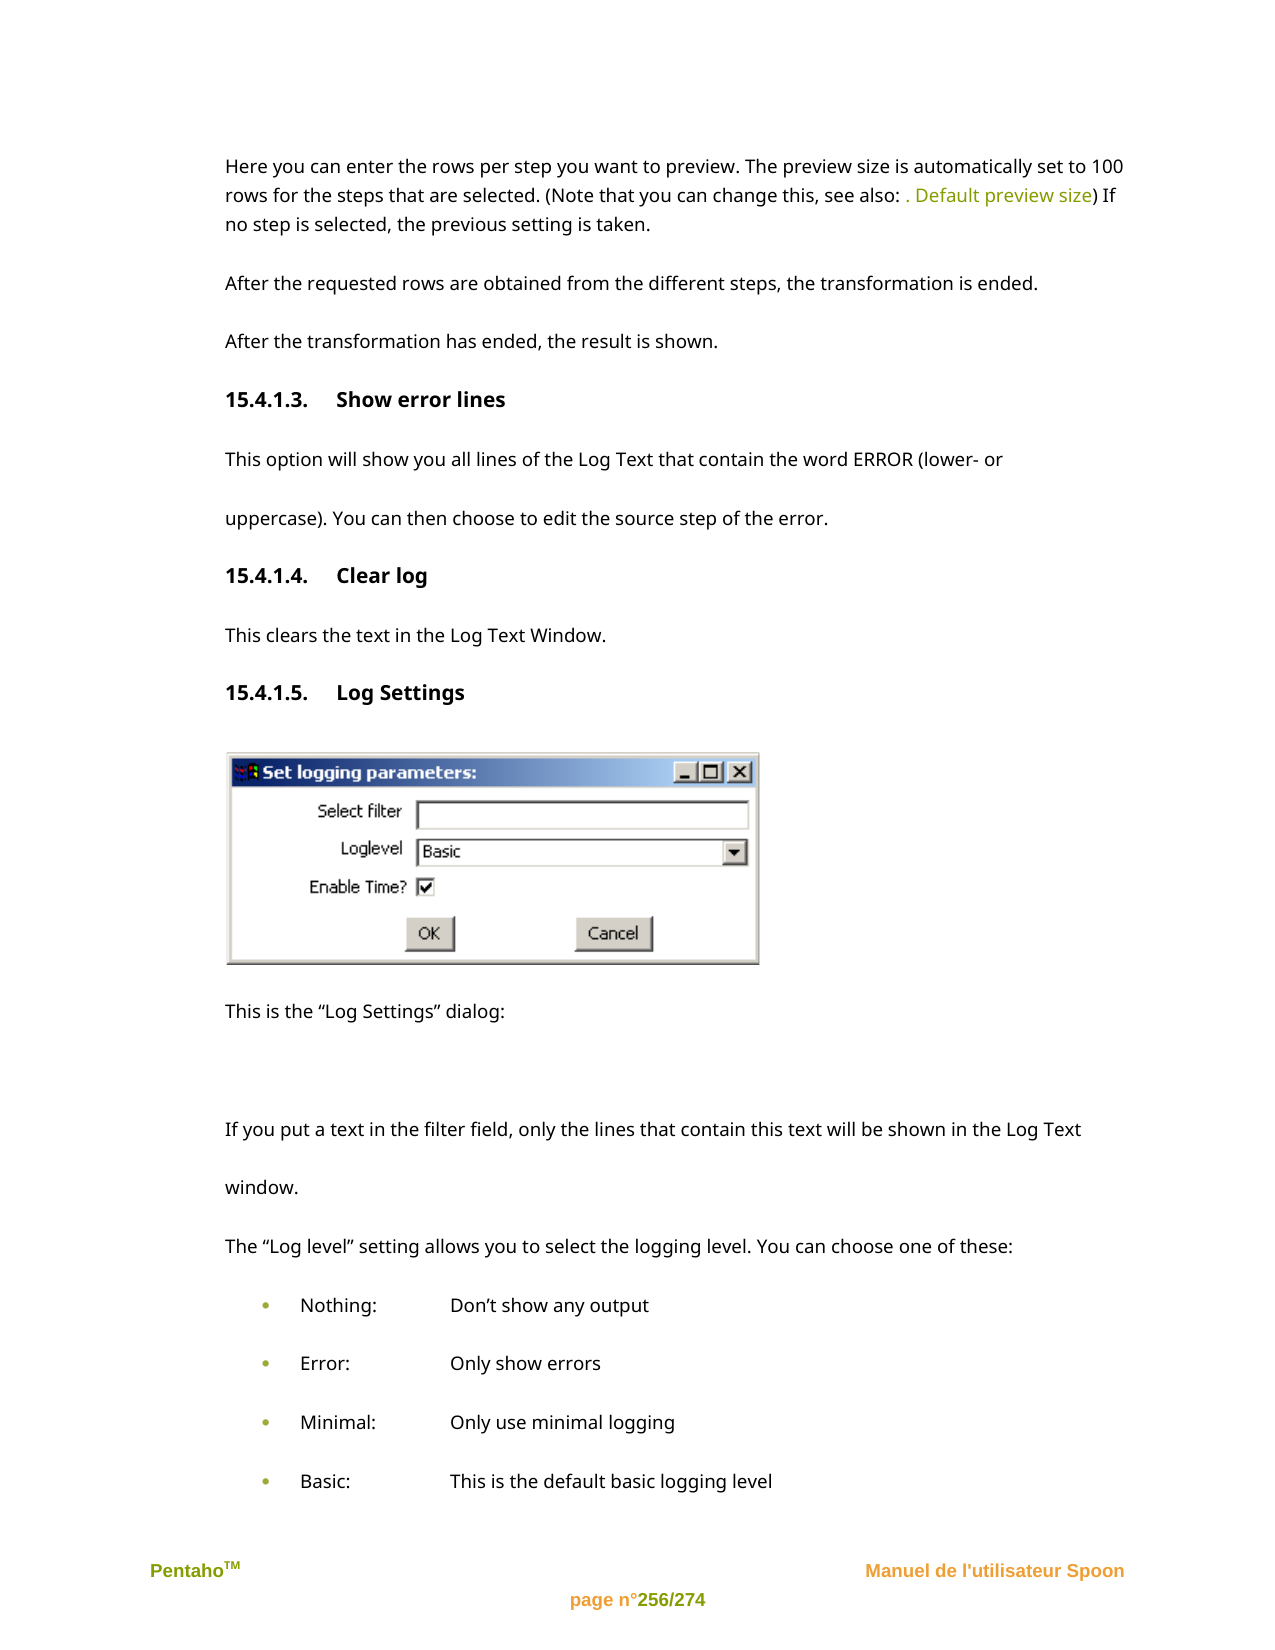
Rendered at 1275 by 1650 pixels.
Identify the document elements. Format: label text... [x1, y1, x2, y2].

text uppercase). You can then choose to edit the source step of the error. [225, 502, 1125, 531]
text After the requested rows are obtained from the different steps, the transformation is ended. [225, 267, 1125, 296]
list Basic: This is the default basic logging level [262, 1465, 1125, 1494]
subtitle Log Settings [225, 677, 1125, 707]
list Error: Only show errors [262, 1347, 1125, 1377]
subtitle Clear log [225, 560, 1125, 589]
text This clears the text in the Log Text Window. [225, 619, 1125, 648]
subtitle Show error lines [225, 384, 1125, 413]
text After the transformation has ended, the result is shown. [225, 326, 1125, 355]
text This option will show you all lines of the Log Text that contain the word ERROR (lower- or [225, 443, 1125, 472]
text If you put a text in the filter field, only the lines that contain this text will be shown in the Log Text [225, 1113, 1125, 1142]
text This is the “Log Settings” dialog: [225, 736, 1125, 1025]
text window. [225, 1171, 1125, 1201]
text Here you can enter the rows per step you want to preview. The preview size is automatically set to 100 rows for the steps that are selected. (Note that you can change this, see also: . Default preview size) If no step is selected, the previous setting is taken. [225, 150, 1125, 237]
text The “Log level” setting allows you to select the logging level. You can choose one of these: [225, 1230, 1125, 1259]
list Minimal: Only use minimal logging [262, 1406, 1125, 1435]
list Nothing: Don’t show any output [262, 1289, 1125, 1318]
